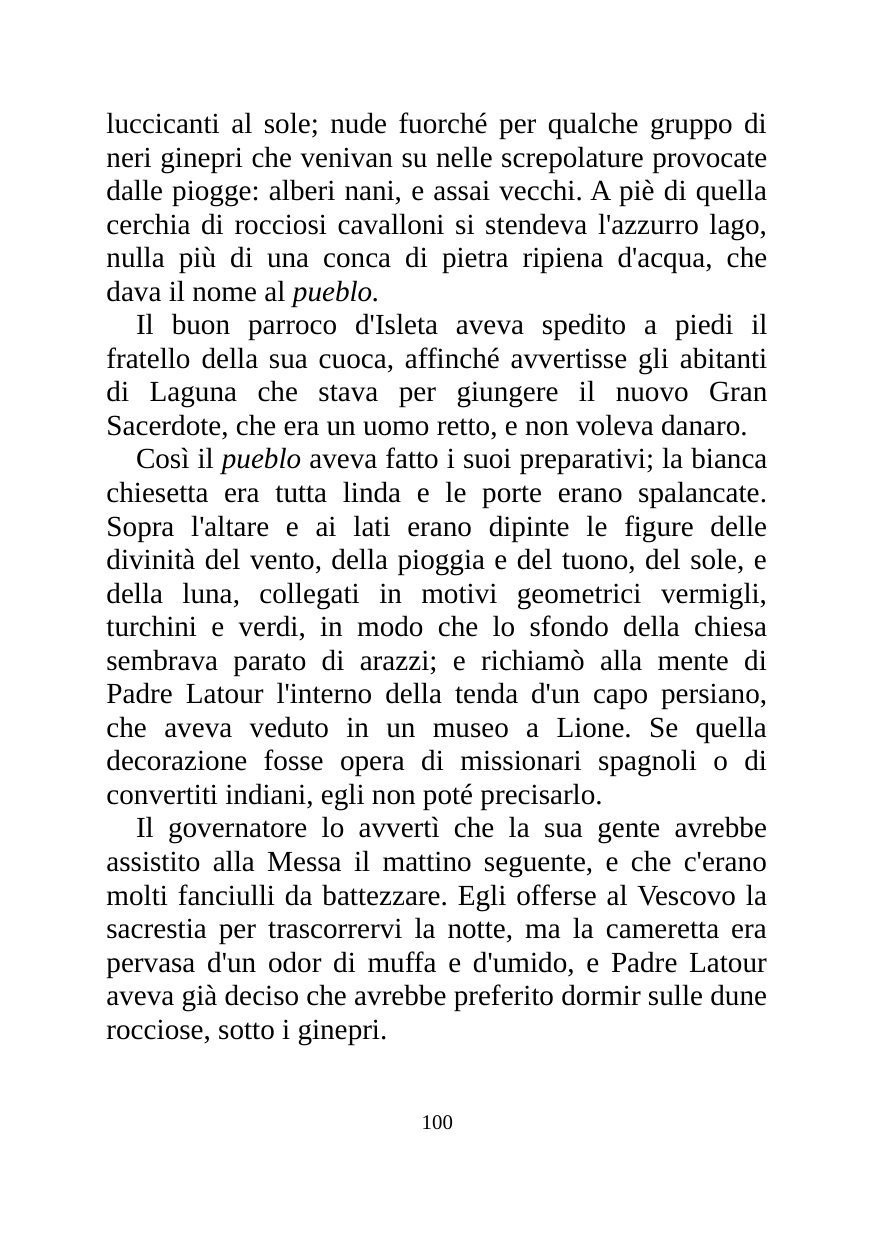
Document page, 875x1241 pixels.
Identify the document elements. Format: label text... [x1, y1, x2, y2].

text Il governatore lo avvertì che la sua gente avrebbe assistito alla Messa il mattino seguente, e che c'erano molti fanciulli da battezzare. Egli offerse al Vescovo la sacrestia per trascorrervi la notte, ma la cameretta era pervasa d'un odor di muffa e d'umido, e Padre Latour aveva già deciso che avrebbe preferito dormir sulle dune rocciose, sotto i ginepri. [106, 811, 768, 1045]
text Così il pueblo aveva fatto i suoi preparativi; la bianca chiesetta era tutta linda e le porte erano spalancate. Sopra l'altare e ai lati erano dipinte le figure delle divinità del vento, della pioggia e del tuono, del sole, e della luna, collegati in motivi geometrici vermigli, turchini e verdi, in modo che lo sfondo della chiesa sembrava parato di arazzi; e richiamò alla mente di Padre Latour l'interno della tenda d'un capo persiano, che aveva veduto in un museo a Lione. Se quella decorazione fosse opera di missionari spagnoli o di convertiti indiani, egli non poté precisarlo. [106, 442, 768, 811]
text Il buon parroco d'Isleta aveva spedito a piedi il fratello della sua cuoca, affinché avvertisse gli abitanti di Laguna che stava per giungere il nuovo Gran Sacerdote, che era un uomo retto, e non voleva danaro. [106, 307, 768, 442]
text luccicanti al sole; nude fuorché per qualche gruppo di neri ginepri che venivan su nelle screpolature provocate dalle piogge: alberi nani, e assai vecchi. A piè di quella cerchia di rocciosi cavalloni si stendeva l'azzurro lago, nulla più di una conca di pietra ripiena d'acqua, che dava il nome al pueblo. [106, 106, 768, 307]
